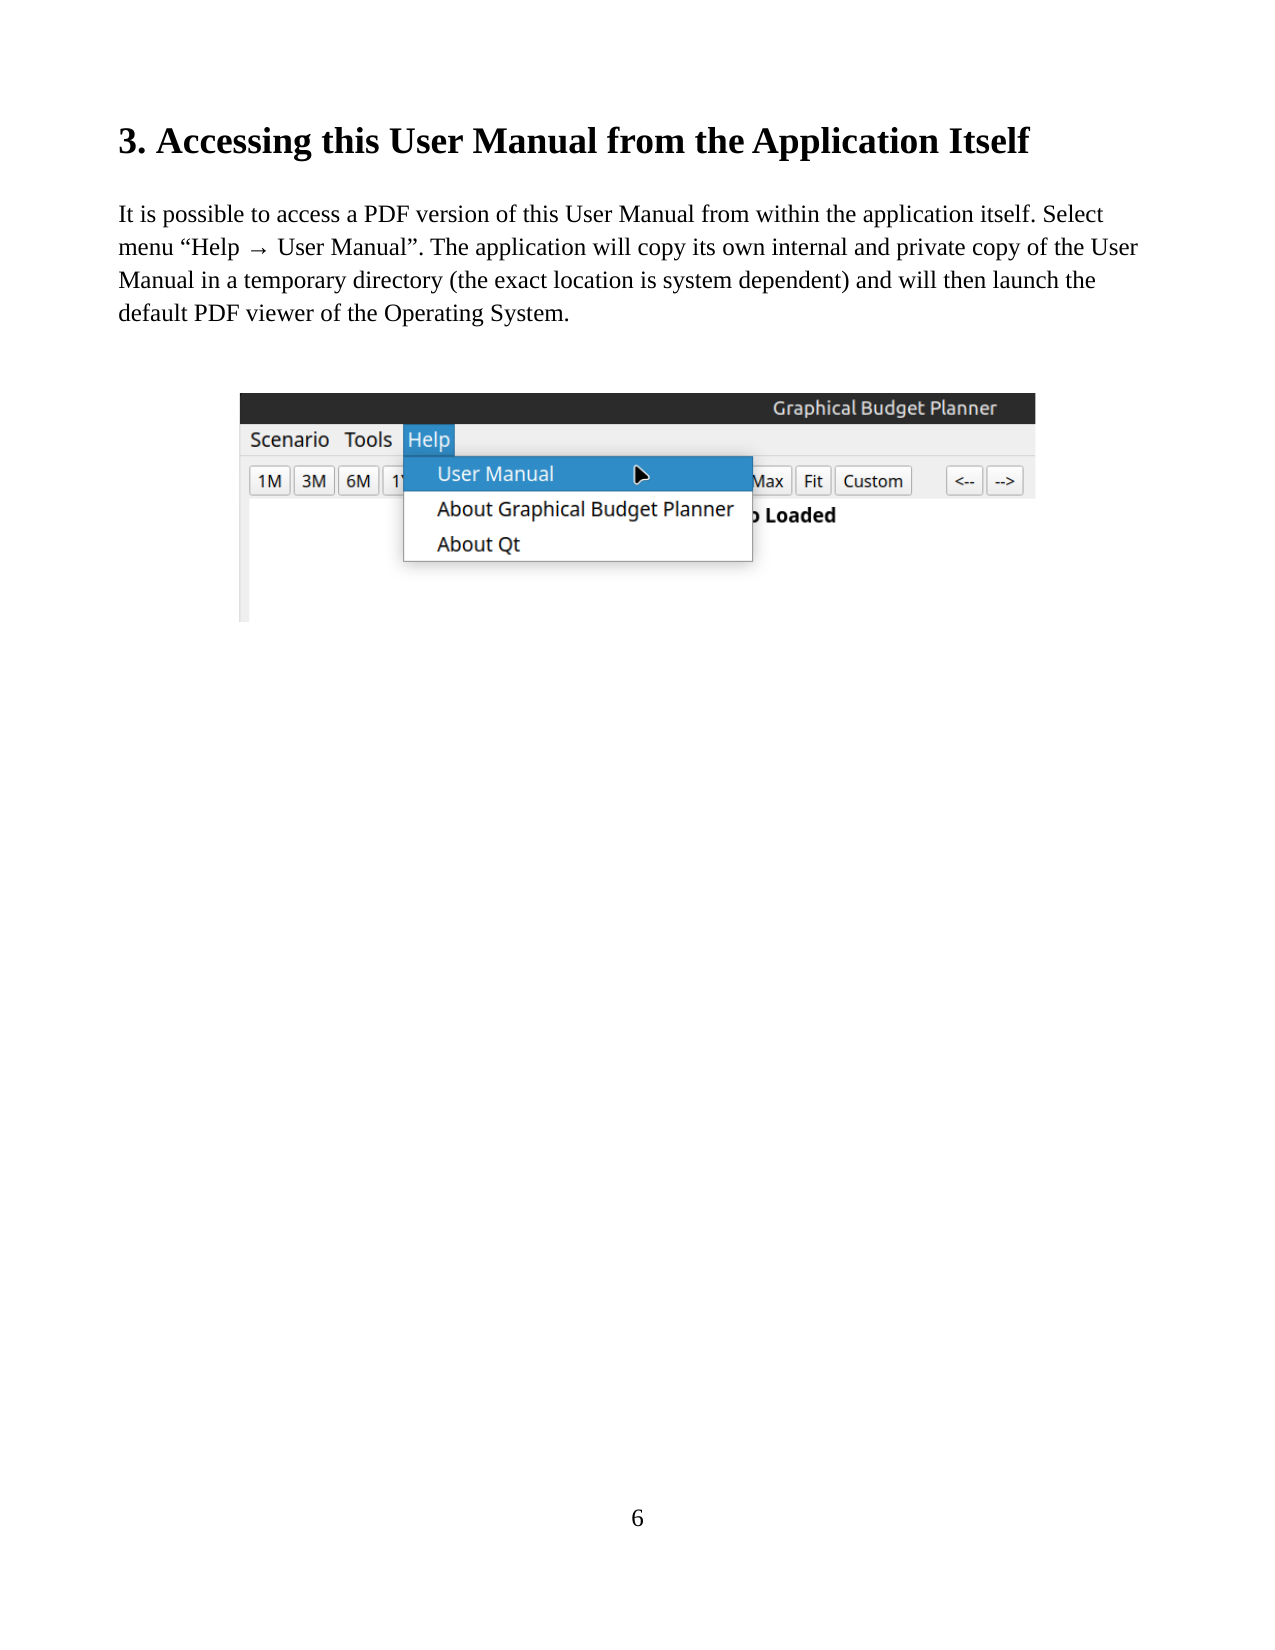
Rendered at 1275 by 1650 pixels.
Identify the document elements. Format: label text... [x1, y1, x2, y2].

subtitle Accessing this User Manual from the Application Itself [118, 118, 1157, 161]
picture [239, 393, 1036, 622]
text It is possible to access a PDF version of this User Manual from within the application itself. Select menu “Help → User Manual”. The application will copy its own internal and private copy of the User Manual in a temporary directory (the exact location is system dependent) and will then launch the default PDF viewer of the Operating System. [118, 199, 1157, 327]
